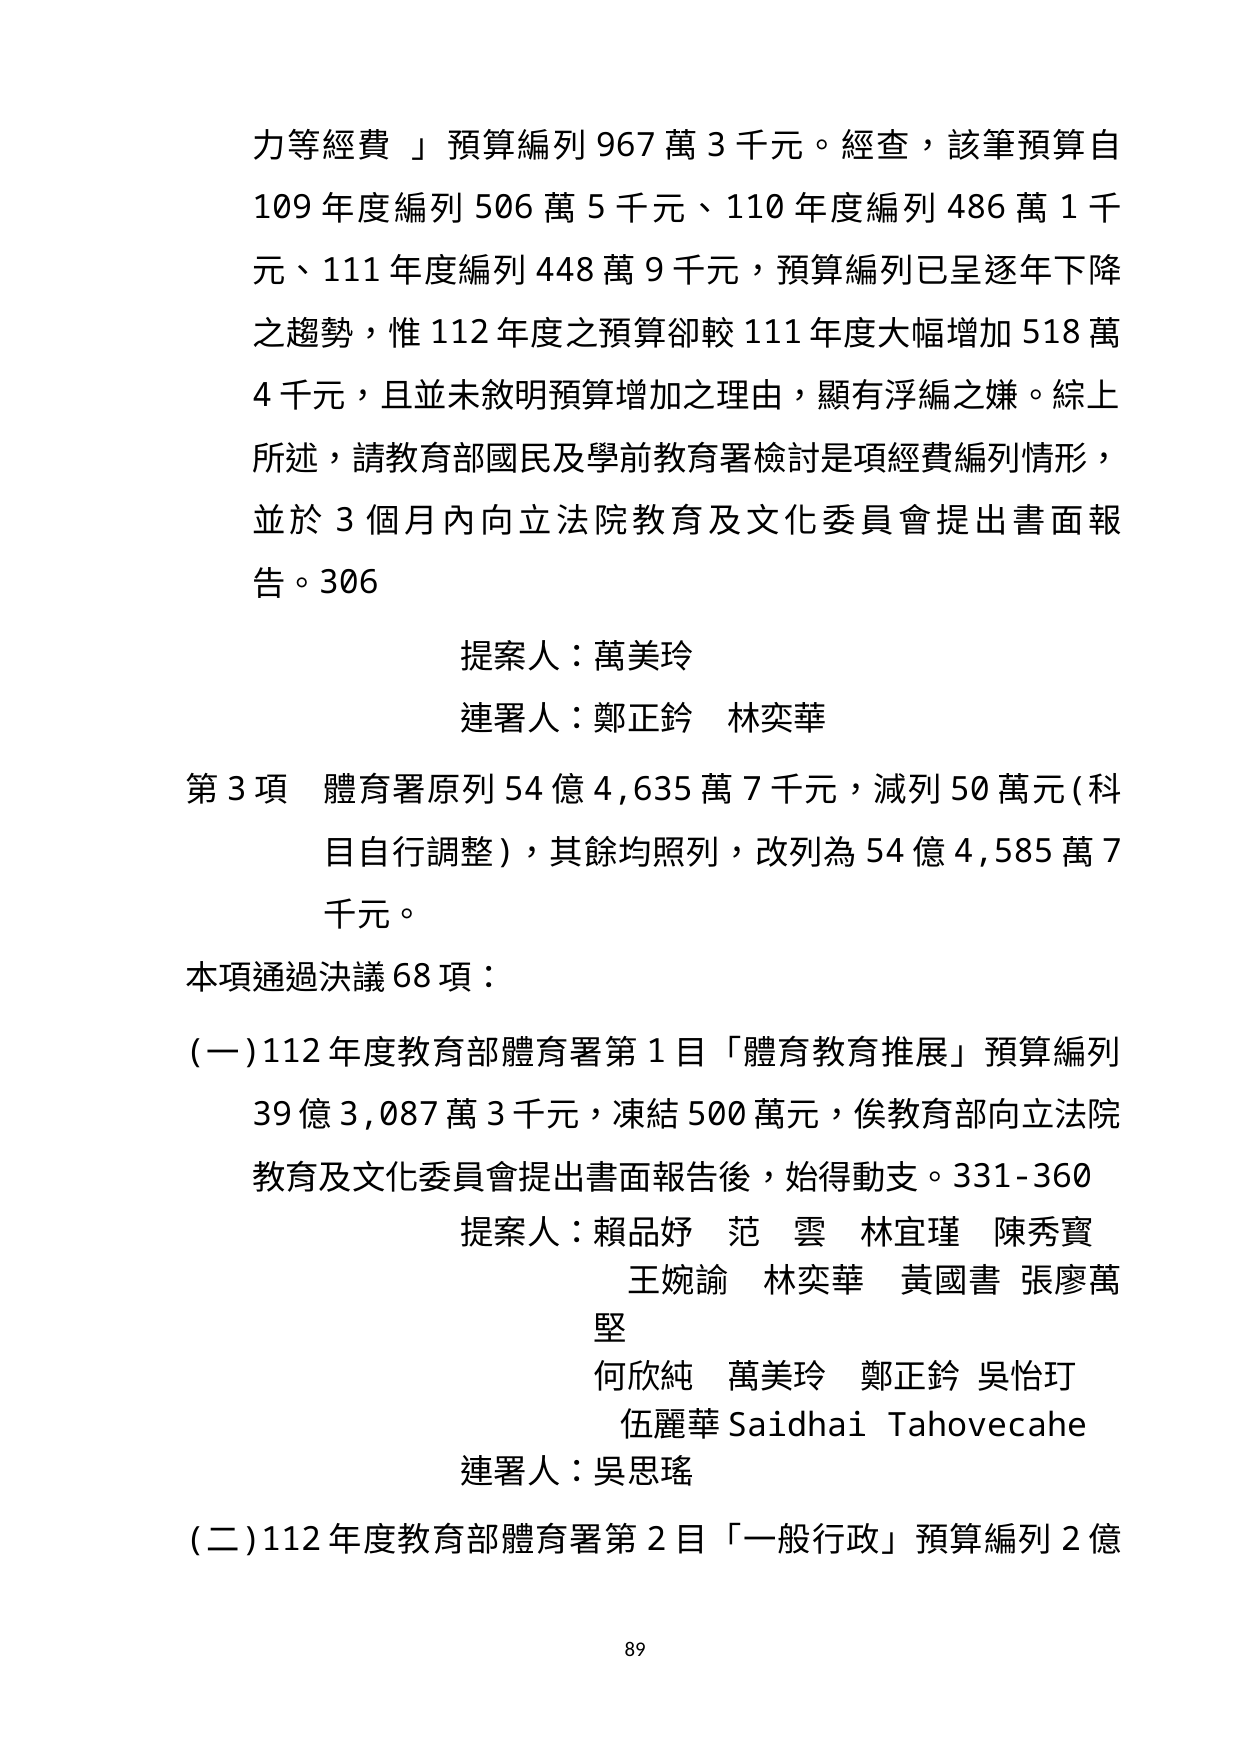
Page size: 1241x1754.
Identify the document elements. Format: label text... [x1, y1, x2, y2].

text (一)112年度教育部體育署第1目「體育教育推展」預算編列39億3,087萬3千元，凍結500萬元，俟教育部向立法院教育及文化委員會提出書面報告後，始得動支。331-360 [185, 1018, 1122, 1206]
text 提案人：萬美玲 [460, 612, 1122, 675]
text 王婉諭 林奕華 黃國書 張廖萬堅 [460, 1254, 1122, 1350]
text (二)112年度教育部體育署第2目「一般行政」預算編列2億 [185, 1506, 1122, 1568]
text 何欣純 萬美玲 鄭正鈐 吳怡玎 [560, 1350, 1122, 1398]
text 連署人：吳思瑤 [460, 1446, 1122, 1493]
text 力等經費 」預算編列967萬3千元。經查，該筆預算自109年度編列506萬5千元、110年度編列486萬1千元、111年度編列448萬9千元，預算編列已呈逐年下降之趨勢，惟112年度之預算卻較111年度大幅增加518萬4千元，且並未敘明預算增加之理由，顯有浮編之嫌。綜上所述，請教育部國民及學前教育署檢討是項經費編列情形，並於3個月內向立法院教育及文化委員會提出書面報告。306 [185, 112, 1122, 612]
text 第3項 體育署原列54億4,635萬7千元，減列50萬元(科目自行調整)，其餘均照列，改列為54億4,585萬7千元。 [185, 756, 1122, 943]
text 本項通過決議68項： [185, 943, 1122, 1006]
text 連署人：鄭正鈐 林奕華 [460, 675, 1122, 737]
text 伍麗華Saidhai Tahovecahe [460, 1398, 1122, 1446]
text 提案人：賴品妤 范 雲 林宜瑾 陳秀寳 [460, 1206, 1122, 1254]
